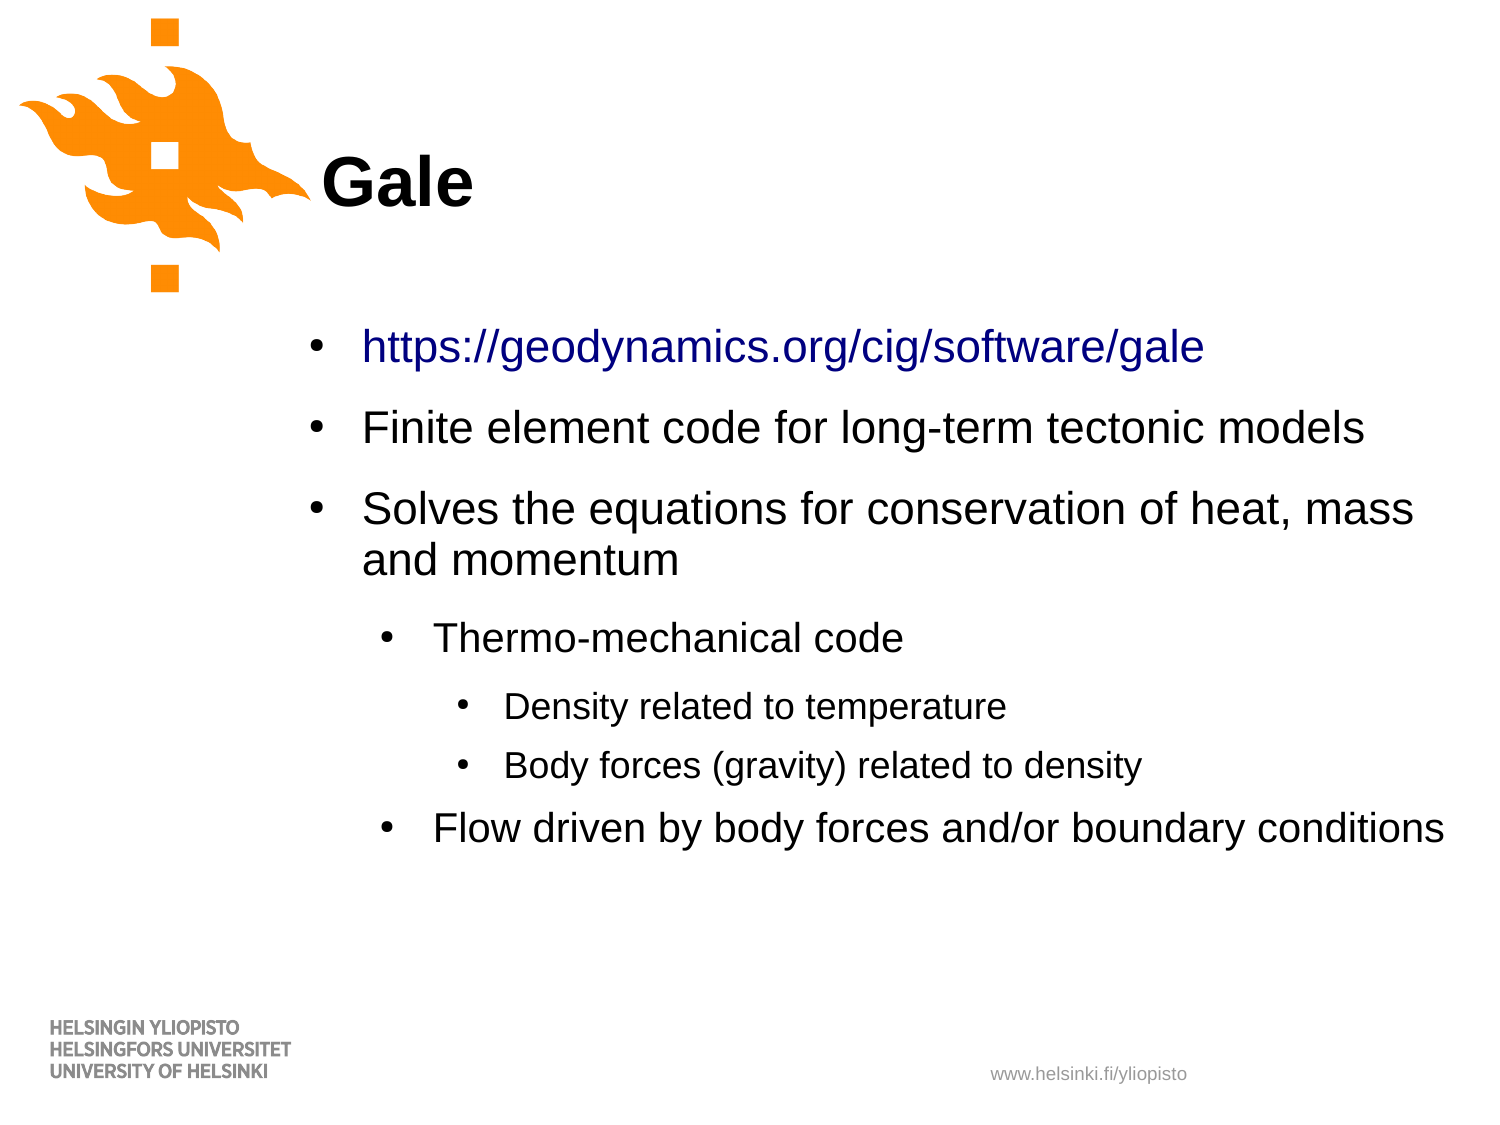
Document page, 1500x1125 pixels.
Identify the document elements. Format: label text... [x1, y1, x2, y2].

title Gale [321, 87, 1447, 276]
list https://geodynamics.org/cig/software/gale Finite element code for long-term tectonic models Solves the equations for conservation of heat, mass and momentum Thermo-mechanical code Density related to temperature Body forces (gravity) related to density Flow driven by body forces and/or boundary conditions [291, 321, 1447, 974]
picture [0, 0, 337, 318]
picture [32, 1001, 309, 1096]
